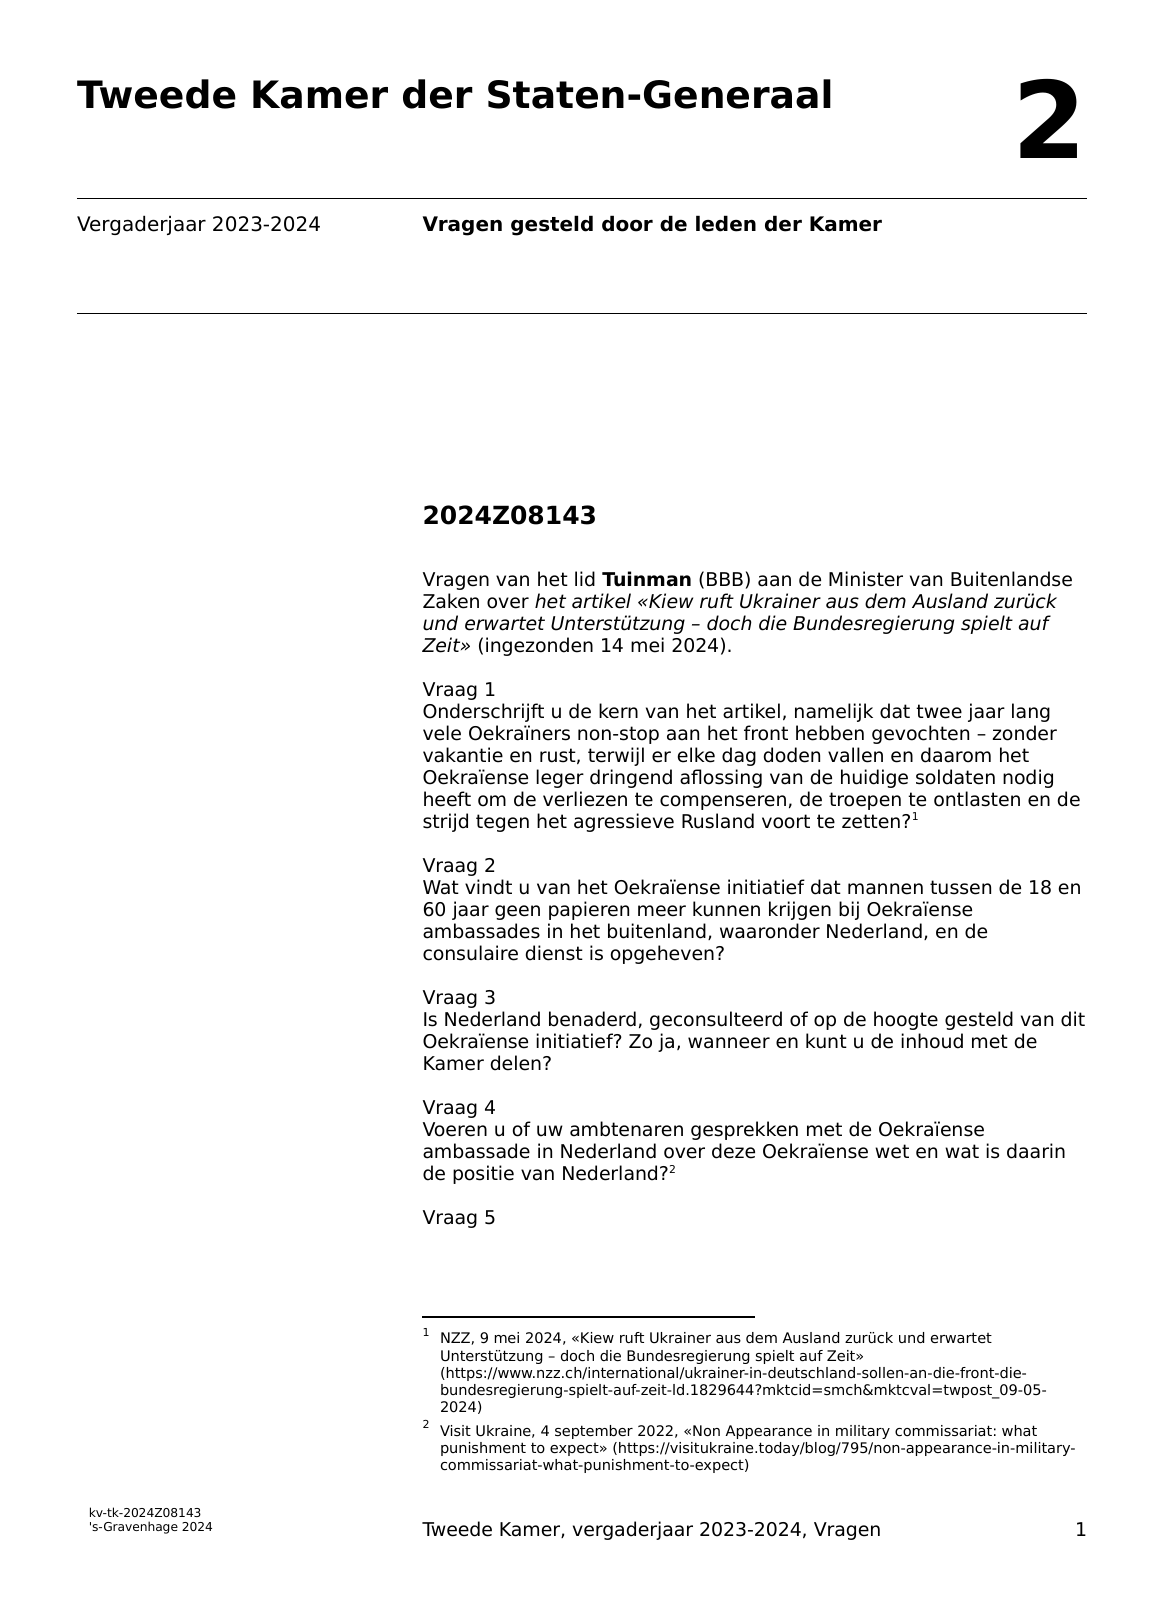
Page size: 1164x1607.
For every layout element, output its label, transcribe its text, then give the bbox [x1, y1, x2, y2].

text Vraag 4 [422, 1097, 1087, 1119]
text Is Nederland benaderd, geconsulteerd of op de hoogte gesteld van dit Oekraïense initiatief? Zo ja, wanneer en kunt u de inhoud met de Kamer delen? [422, 1009, 1087, 1075]
text 2024Z08143 [422, 501, 1087, 531]
text kv-tk-2024Z08143 [88, 1506, 323, 1520]
text 's-Gravenhage 2024 [88, 1520, 323, 1534]
text Vraag 3 [422, 987, 1087, 1009]
table_cell Vragen gesteld door de leden der Kamer [422, 199, 1087, 313]
text Vragen van het lid Tuinman (BBB) aan de Minister van Buitenlandse Zaken over het artikel «Kiew ruft Ukrainer aus dem Ausland zurück und erwartet Unterstützung – doch die Bundesregierung spielt auf Zeit» (ingezonden 14 mei 2024). [422, 569, 1087, 657]
text NZZ, 9 mei 2024, «Kiew ruft Ukrainer aus dem Ausland zurück und erwartet Unterstützung – doch die Bundesregierung spielt auf Zeit» (https://www.nzz.ch/international/ukrainer-in-deutschland-sollen-an-die-front-die-bundesregierung-spielt-auf-zeit-ld.1829644?mktcid=smch&mktcval=twpost_09-05-2024) [422, 1326, 1087, 1416]
text Vraag 2 [422, 855, 1087, 877]
text Vraag 1 [422, 679, 1087, 701]
table_header Tweede Kamer der Staten-Generaal [77, 59, 886, 198]
text Voeren u of uw ambtenaren gesprekken met de Oekraïense ambassade in Nederland over deze Oekraïense wet en wat is daarin de positie van Nederland? [422, 1119, 1087, 1185]
text Onderschrijft u de kern van het artikel, namelijk dat twee jaar lang vele Oekraïners non-stop aan het front hebben gevochten – zonder vakantie en rust, terwijl er elke dag doden vallen en daarom het Oekraïense leger dringend aflossing van de huidige soldaten nodig heeft om de verliezen te compenseren, de troepen te ontlasten en de strijd tegen het agressieve Rusland voort te zetten? [422, 701, 1087, 833]
table_header 2 [886, 59, 1087, 198]
table_cell Vergaderjaar 2023-2024 [77, 199, 422, 313]
text Wat vindt u van het Oekraïense initiatief dat mannen tussen de 18 en 60 jaar geen papieren meer kunnen krijgen bij Oekraïense ambassades in het buitenland, waaronder Nederland, en de consulaire dienst is opgeheven? [422, 877, 1087, 965]
text Visit Ukraine, 4 september 2022, «Non Appearance in military commissariat: what punishment to expect» (https://visitukraine.today/blog/795/non-appearance-in-military-commissariat-what-punishment-to-expect) [422, 1418, 1087, 1474]
text Vraag 5 [422, 1207, 1087, 1229]
